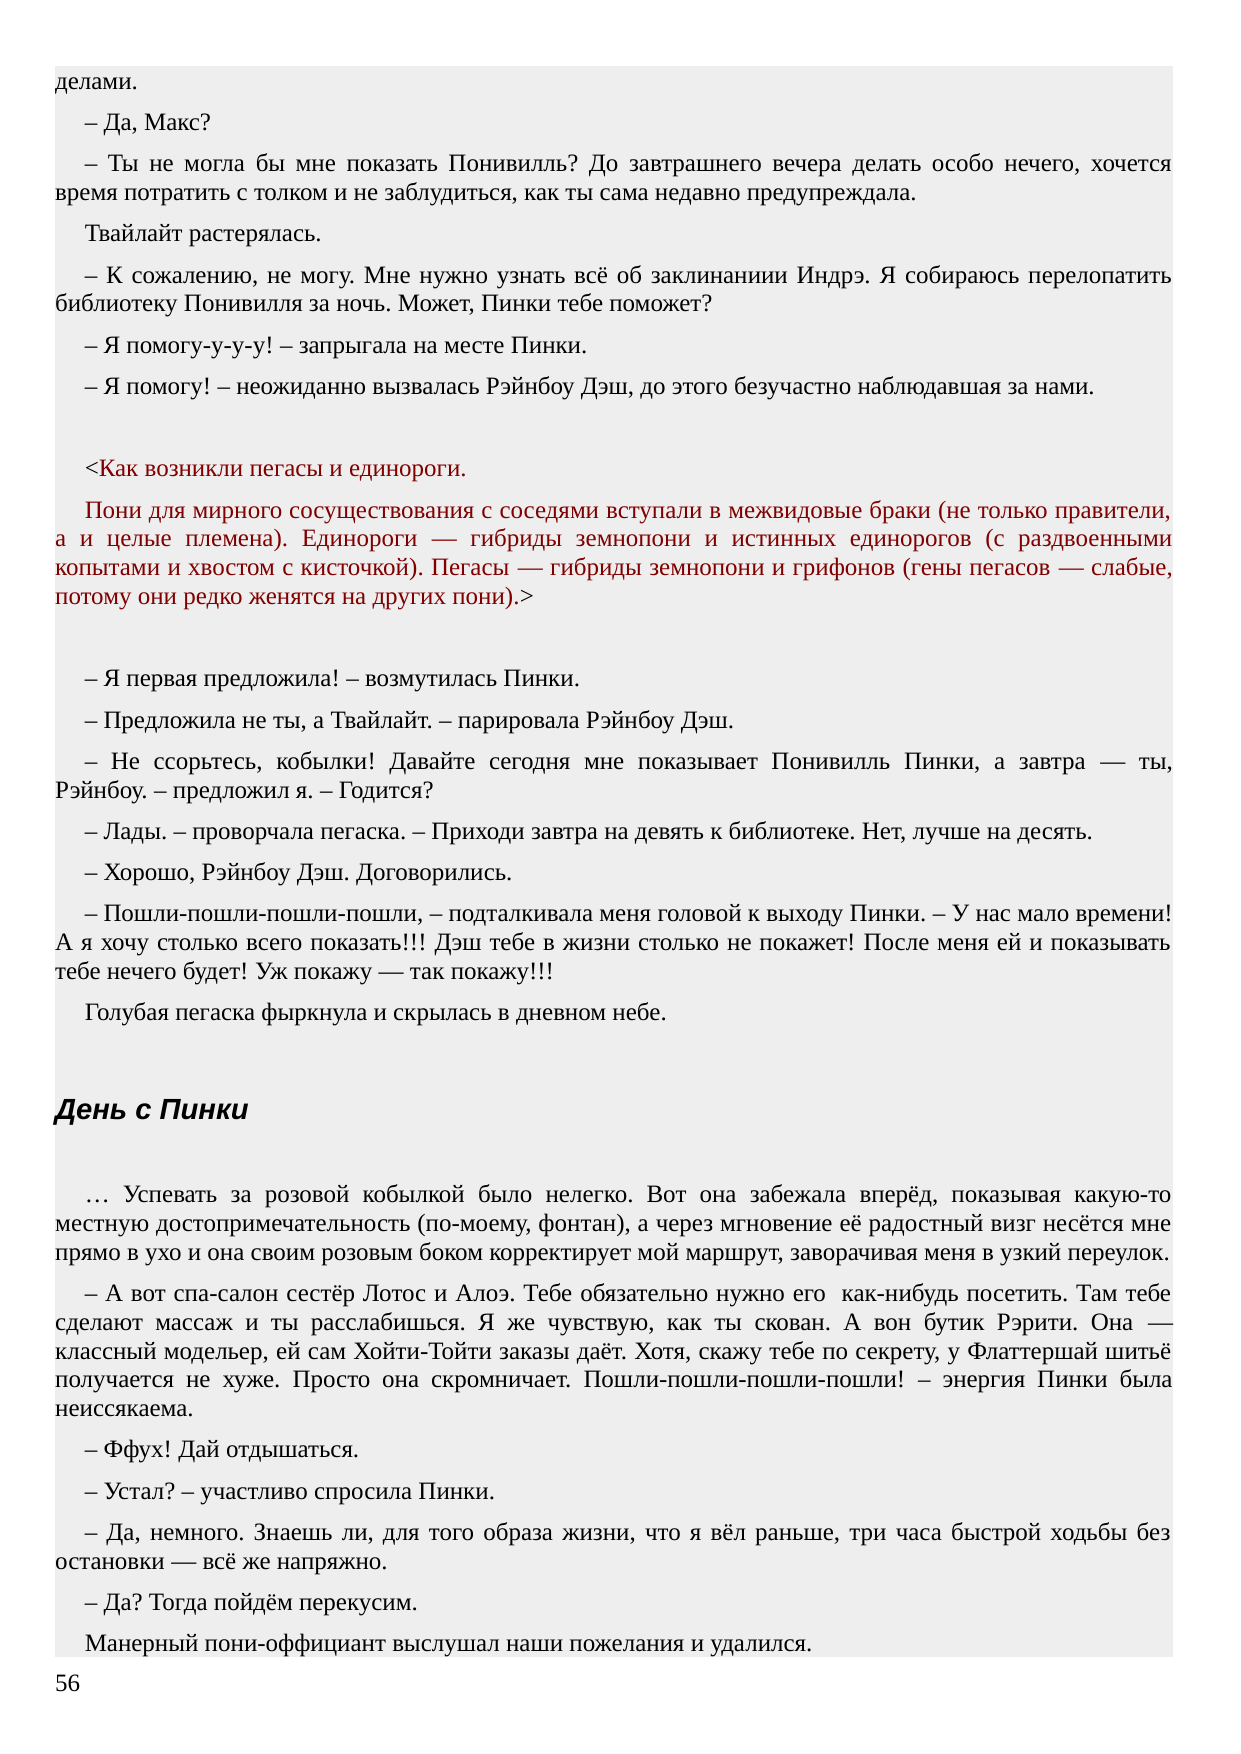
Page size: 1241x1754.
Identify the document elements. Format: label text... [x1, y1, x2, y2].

text – Я первая предложила! – возмутилась Пинки. [55, 663, 1173, 692]
text Твайлайт растерялась. [55, 218, 1173, 247]
text – А вот спа-салон сестёр Лотос и Алоэ. Тебе обязательно нужно его как-нибудь посетить. Там тебе сделают массаж и ты расслабишься. Я же чувствую, как ты скован. А вон бутик Рэрити. Она — классный модельер, ей сам Хойти-Тойти заказы даёт. Хотя, скажу тебе по секрету, у Флаттершай шитьё получается не хуже. Просто она скромничает. Пошли-пошли-пошли-пошли! – энергия Пинки была неиссякаема. [55, 1278, 1173, 1422]
text Манерный пони-оффициант выслушал наши пожелания и удалился. [55, 1628, 1173, 1657]
text Пони для мирного сосуществования с соседями вступали в межвидовые браки (не только правители, а и целые племена). Единороги — гибриды земнопони и истинных единорогов (с раздвоенными копытами и хвостом с кисточкой). Пегасы — гибриды земнопони и грифонов (гены пегасов — слабые, потому они редко женятся на других пони).> [55, 495, 1173, 610]
text – Лады. – проворчала пегаска. – Приходи завтра на девять к библиотеке. Нет, лучше на десять. [55, 816, 1173, 845]
text – Хорошо, Рэйнбоу Дэш. Договорились. [55, 857, 1173, 886]
text – Я помогу! – неожиданно вызвалась Рэйнбоу Дэш, до этого безучастно наблюдавшая за нами. [55, 371, 1173, 400]
text – Предложила не ты, а Твайлайт. – парировала Рэйнбоу Дэш. [55, 705, 1173, 733]
text – Да? Тогда пойдём перекусим. [55, 1587, 1173, 1616]
text <Как возникли пегасы и единороги. [55, 453, 1173, 482]
text Голубая пегаска фыркнула и скрылась в дневном небе. [55, 997, 1173, 1026]
text делами. [55, 66, 1173, 95]
text – Да, Макс? [55, 107, 1173, 136]
text – Пошли-пошли-пошли-пошли, – подталкивала меня головой к выходу Пинки. – У нас мало времени! А я хочу столько всего показать!!! Дэш тебе в жизни столько не покажет! После меня ей и показывать тебе нечего будет! Уж покажу — так покажу!!! [55, 898, 1173, 985]
text … Успевать за розовой кобылкой было нелегко. Вот она забежала вперёд, показывая какую-то местную достопримечательность (по-моему, фонтан), а через мгновение её радостный визг несётся мне прямо в ухо и она своим розовым боком корректирует мой маршрут, заворачивая меня в узкий переулок. [55, 1179, 1173, 1266]
subtitle День с Пинки [55, 1092, 1173, 1126]
text – К сожалению, не могу. Мне нужно узнать всё об заклинаниии Индрэ. Я собираюсь перелопатить библиотеку Понивилля за ночь. Может, Пинки тебе поможет? [55, 260, 1173, 317]
text – Не ссорьтесь, кобылки! Давайте сегодня мне показывает Понивилль Пинки, а завтра — ты, Рэйнбоу. – предложил я. – Годится? [55, 746, 1173, 803]
text – Я помогу-у-у-у! – запрыгала на месте Пинки. [55, 330, 1173, 358]
text – Устал? – участливо спросила Пинки. [55, 1476, 1173, 1504]
text – Да, немного. Знаешь ли, для того образа жизни, что я вёл раньше, три часа быстрой ходьбы без остановки — всё же напряжно. [55, 1517, 1173, 1574]
text – Ффух! Дай отдышаться. [55, 1434, 1173, 1463]
text – Ты не могла бы мне показать Понивилль? До завтрашнего вечера делать особо нечего, хочется время потратить с толком и не заблудиться, как ты сама недавно предупреждала. [55, 148, 1173, 206]
